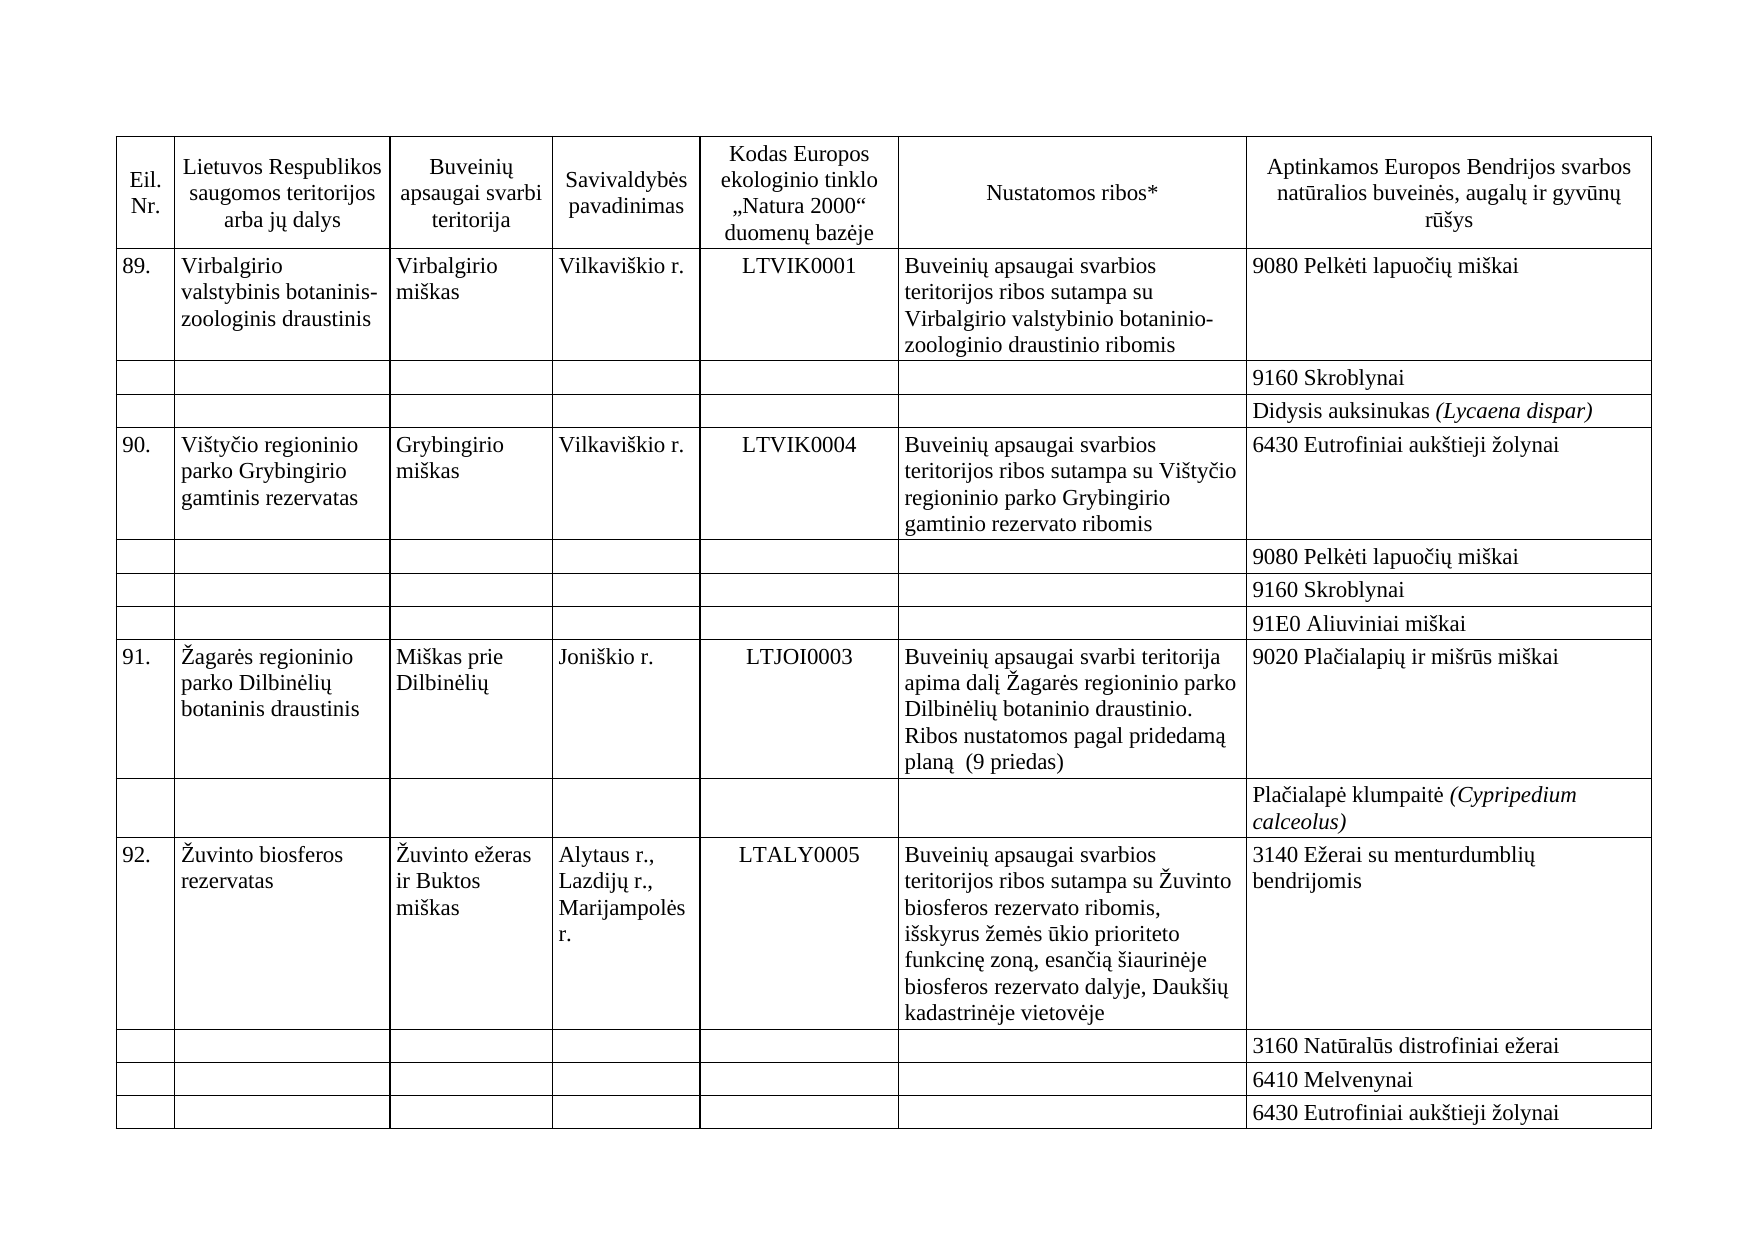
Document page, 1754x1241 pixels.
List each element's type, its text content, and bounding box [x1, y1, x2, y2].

table_cell 9080 Pelkėti lapuočių miškai [1247, 249, 1651, 360]
table_cell [391, 574, 552, 606]
table_cell 91E0 Aliuviniai miškai [1247, 607, 1651, 639]
table_cell Virbalgirio miškas [391, 249, 552, 360]
table_cell [175, 361, 389, 394]
table_cell [701, 607, 898, 639]
table_cell [391, 395, 552, 427]
table_cell [701, 361, 898, 394]
table_cell [701, 395, 898, 427]
table_cell [553, 540, 699, 572]
table_cell Grybingirio miškas [391, 428, 552, 539]
table_cell [553, 779, 699, 837]
table_cell LTVIK0001 [701, 249, 898, 360]
table_cell [899, 540, 1246, 572]
table_cell [899, 361, 1246, 394]
table_cell LTJOI0003 [701, 640, 898, 777]
table_cell [175, 1096, 389, 1128]
table_cell [553, 574, 699, 606]
table_cell [175, 540, 389, 572]
table_cell Alytaus r., Lazdijų r., Marijampolės r. [553, 838, 699, 1028]
table_cell Buveinių apsaugai svarbi teritorija apima dalį Žagarės regioninio parko Dilbinėlių botaninio draustinio. Ribos nustatomos pagal pridedamą planą (9 priedas) [899, 640, 1246, 777]
table_cell Virbalgirio valstybinis botaninis-zoologinis draustinis [175, 249, 389, 360]
table_cell 9020 Plačialapių ir mišrūs miškai [1247, 640, 1651, 777]
table_cell [899, 1030, 1246, 1062]
table_cell [175, 779, 389, 837]
table_cell [899, 1063, 1246, 1095]
table_cell [117, 395, 174, 427]
table_header Buveinių apsaugai svarbi teritorija [391, 137, 552, 248]
table_cell Buveinių apsaugai svarbios teritorijos ribos sutampa su Virbalgirio valstybinio botaninio-zoologinio draustinio ribomis [899, 249, 1246, 360]
table_cell [701, 1063, 898, 1095]
table_header Savivaldybės pavadinimas [553, 137, 699, 248]
table_cell [899, 574, 1246, 606]
table_cell [899, 1096, 1246, 1128]
table_cell [899, 779, 1246, 837]
table_cell [701, 1030, 898, 1062]
table_cell 6430 Eutrofiniai aukštieji žolynai [1247, 428, 1651, 539]
table_cell Didysis auksinukas (Lycaena dispar) [1247, 395, 1651, 427]
table_cell [553, 395, 699, 427]
table_cell [899, 395, 1246, 427]
table_cell [175, 1063, 389, 1095]
table_cell 89. [117, 249, 174, 360]
table_cell [117, 1096, 174, 1128]
table_cell [117, 1030, 174, 1062]
table_cell [117, 1063, 174, 1095]
table_cell Plačialapė klumpaitė (Cypripedium calceolus) [1247, 779, 1651, 837]
table_cell [899, 607, 1246, 639]
table_cell [391, 779, 552, 837]
table_cell 6430 Eutrofiniai aukštieji žolynai [1247, 1096, 1651, 1128]
table_cell [117, 540, 174, 572]
table_cell 3140 Ežerai su menturdumblių bendrijomis [1247, 838, 1651, 1028]
table_header Nustatomos ribos* [899, 137, 1246, 248]
table_cell Vištyčio regioninio parko Grybingirio gamtinis rezervatas [175, 428, 389, 539]
table_cell [553, 361, 699, 394]
table_cell [553, 607, 699, 639]
table_cell [175, 607, 389, 639]
table_header Aptinkamos Europos Bendrijos svarbos natūralios buveinės, augalų ir gyvūnų rūšys [1247, 137, 1651, 248]
table_cell Joniškio r. [553, 640, 699, 777]
table_cell 3160 Natūralūs distrofiniai ežerai [1247, 1030, 1651, 1062]
table_cell [175, 395, 389, 427]
table_header Lietuvos Respublikos saugomos teritorijos arba jų dalys [175, 137, 389, 248]
table_cell [117, 574, 174, 606]
table_cell Žuvinto ežeras ir Buktos miškas [391, 838, 552, 1028]
table_cell [391, 607, 552, 639]
table_cell [391, 361, 552, 394]
table_header Eil. Nr. [117, 137, 174, 248]
table_cell LTVIK0004 [701, 428, 898, 539]
table_header Kodas Europos ekologinio tinklo „Natura 2000“ duomenų bazėje [701, 137, 898, 248]
table_cell Buveinių apsaugai svarbios teritorijos ribos sutampa su Vištyčio regioninio parko Grybingirio gamtinio rezervato ribomis [899, 428, 1246, 539]
table_cell [117, 607, 174, 639]
table_cell Vilkaviškio r. [553, 428, 699, 539]
table_cell [553, 1030, 699, 1062]
table_cell [701, 540, 898, 572]
table_cell [701, 574, 898, 606]
table_cell Žuvinto biosferos rezervatas [175, 838, 389, 1028]
table_cell [391, 1096, 552, 1128]
table_cell [553, 1063, 699, 1095]
table_cell [391, 1030, 552, 1062]
table_cell LTALY0005 [701, 838, 898, 1028]
table_cell [701, 1096, 898, 1128]
table_cell [391, 540, 552, 572]
table_cell 92. [117, 838, 174, 1028]
table_cell [391, 1063, 552, 1095]
table_cell Vilkaviškio r. [553, 249, 699, 360]
table_cell 6410 Melvenynai [1247, 1063, 1651, 1095]
table_cell [553, 1096, 699, 1128]
table_cell 9080 Pelkėti lapuočių miškai [1247, 540, 1651, 572]
table_cell [117, 361, 174, 394]
table_cell 9160 Skroblynai [1247, 574, 1651, 606]
table_cell 9160 Skroblynai [1247, 361, 1651, 394]
table_cell [175, 1030, 389, 1062]
table_cell 90. [117, 428, 174, 539]
table_cell [117, 779, 174, 837]
table_cell Buveinių apsaugai svarbios teritorijos ribos sutampa su Žuvinto biosferos rezervato ribomis, išskyrus žemės ūkio prioriteto funkcinę zoną, esančią šiaurinėje biosferos rezervato dalyje, Daukšių kadastrinėje vietovėje [899, 838, 1246, 1028]
table_cell 91. [117, 640, 174, 777]
table_cell [175, 574, 389, 606]
table_cell [701, 779, 898, 837]
table_cell Žagarės regioninio parko Dilbinėlių botaninis draustinis [175, 640, 389, 777]
table_cell Miškas prie Dilbinėlių [391, 640, 552, 777]
